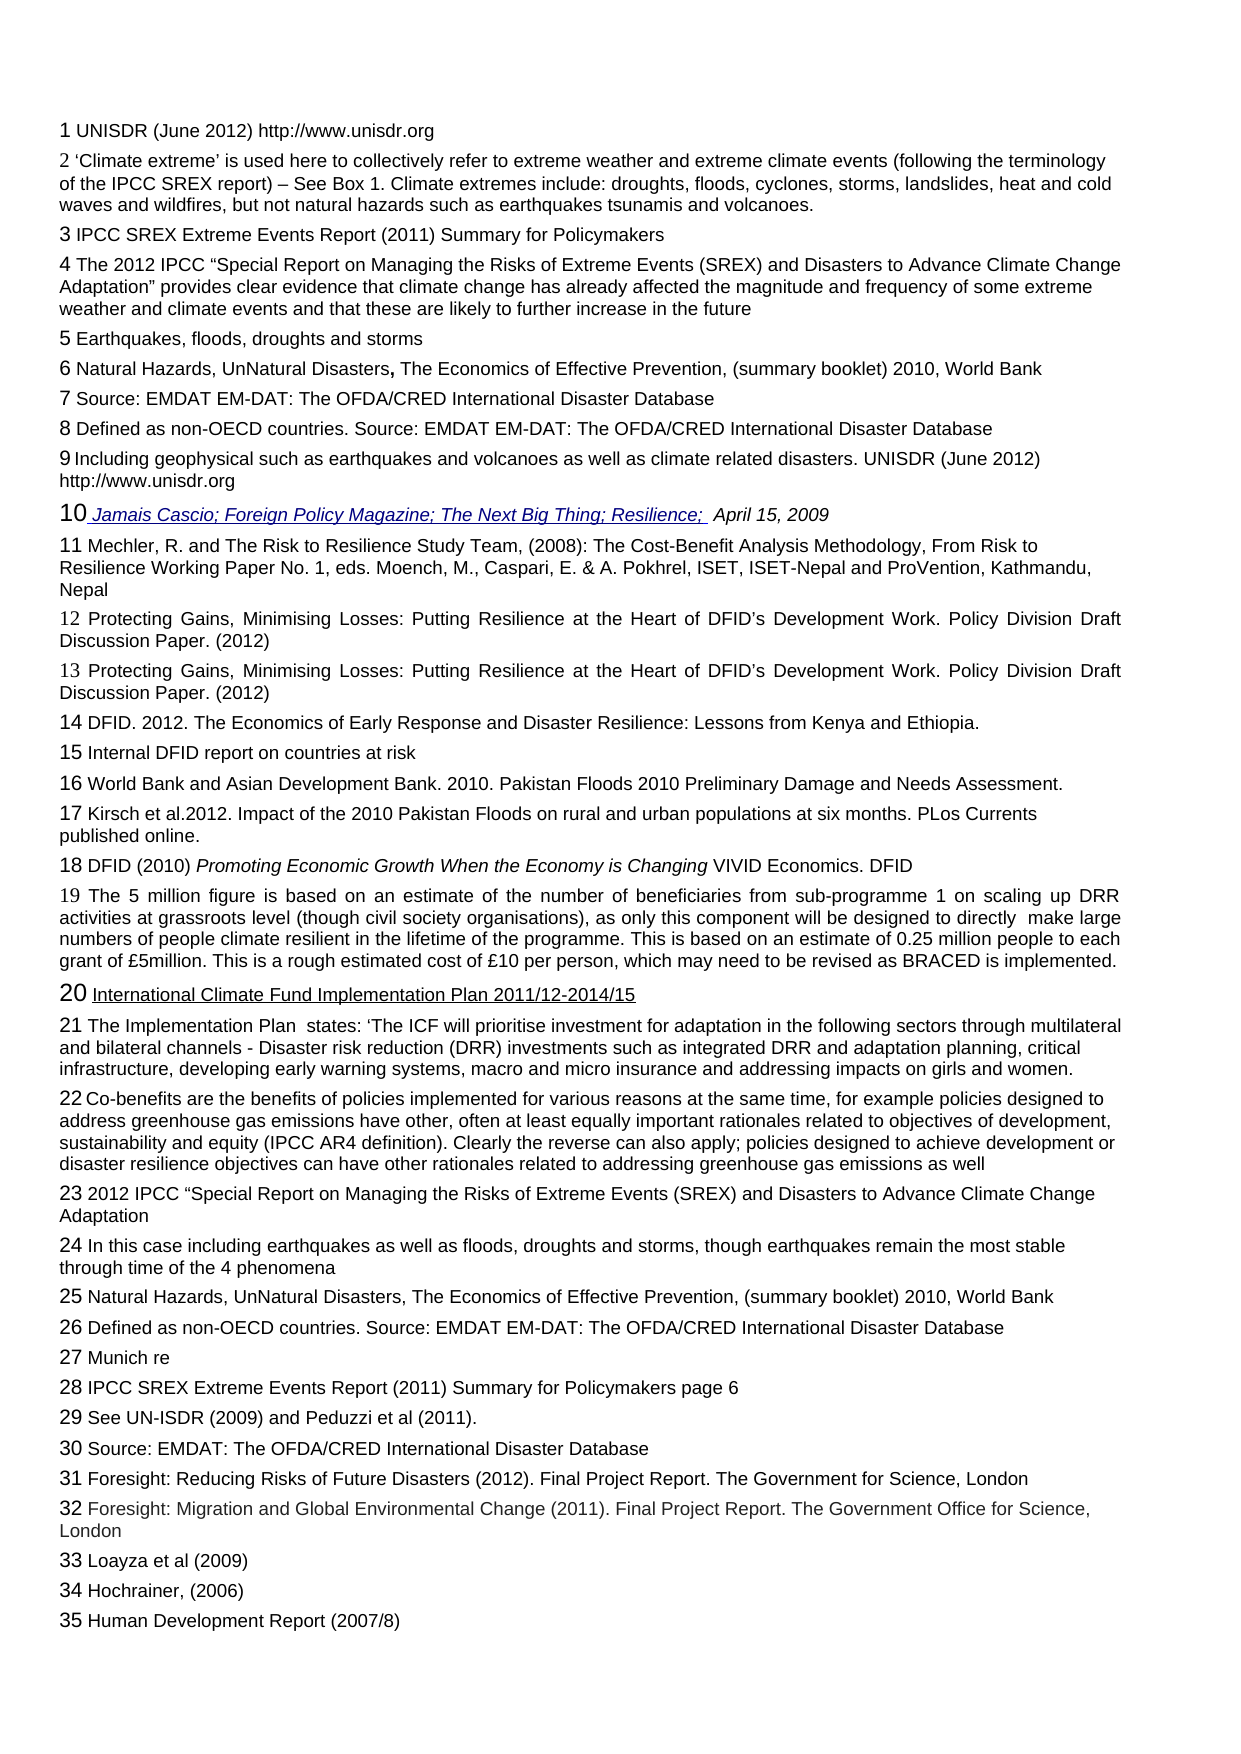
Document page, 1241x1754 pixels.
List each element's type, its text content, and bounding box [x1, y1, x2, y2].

text UNISDR (June 2012) http://www.unisdr.org [59, 118, 1122, 142]
